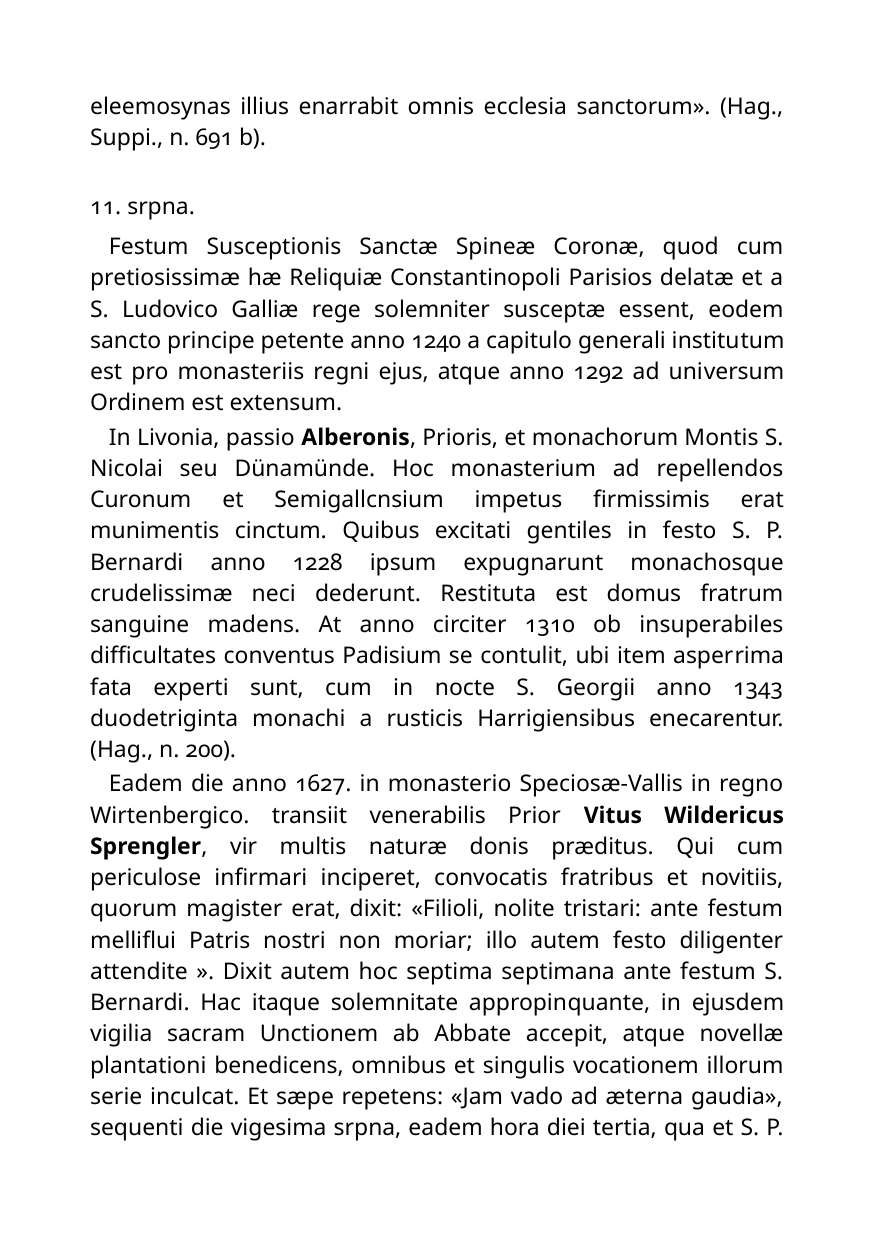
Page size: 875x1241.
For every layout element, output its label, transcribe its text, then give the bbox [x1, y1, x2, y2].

text eleemosynas illius enarrabit omnis ecclesia sanctorum». (Hag., Suppi., n. 691 b). [90, 90, 784, 152]
text Eadem die anno 1627. in monasterio Speciosæ-Vallis in regno Wirtenbergico. transiit venerabilis Prior Vitus Wildericus Sprengler, vir multis naturæ donis præditus. Qui cum periculose infirmari inciperet, convocatis fratribus et novitiis, quorum magister erat, dixit: «Filioli, nolite tristari: ante festum melliflui Patris nostri non moriar; illo autem festo diligenter attendite ». Dixit autem hoc septima septimana ante festum S. Bernardi. Hac itaque solemnitate appropin­quante, in ejusdem vigilia sacram Unctionem ab Abbate accepit, atque novellæ plantationi benedicens, omnibus et singulis vocationem illorum serie inculcat. Et sæpe repetens: «Jam vado ad æterna gaudia», sequenti die vigesima srpna, eadem hora diei tertia, qua et S. P. [90, 767, 784, 1142]
text 11. srpna. [90, 190, 784, 221]
text Festum Susceptionis Sanctæ Spineæ Coronæ, quod cum pretiosissimæ hæ Reliquiæ Constantinopoli Parisios delatæ et a S. Ludovico Galliæ rege solemniter susceptæ essent, eodem sancto principe petente anno 1240 a capitulo generali institu­tum est pro monasteriis regni ejus, atque anno 1292 ad uni­versum Ordinem est extensum. [90, 230, 784, 417]
text In Livonia, passio Alberonis, Prioris, et monachorum Montis S. Nicolai seu Dünamünde. Hoc monasterium ad repellendos Curonum et Semigallcnsium impetus firmissimis erat munimentis cinctum. Quibus excitati gentiles in festo S. P. Bernardi anno 1228 ipsum expugnarunt monachosque crudelissimæ neci dederunt. Restituta est domus fratrum sanguine madens. At anno circiter 1310 ob insuperabiles difficultates conventus Padisium se contulit, ubi item asper­rima fata experti sunt, cum in nocte S. Georgii anno 1343 duodetriginta monachi a rusticis Harrigiensibus enecarentur. (Hag., n. 200). [90, 421, 784, 764]
